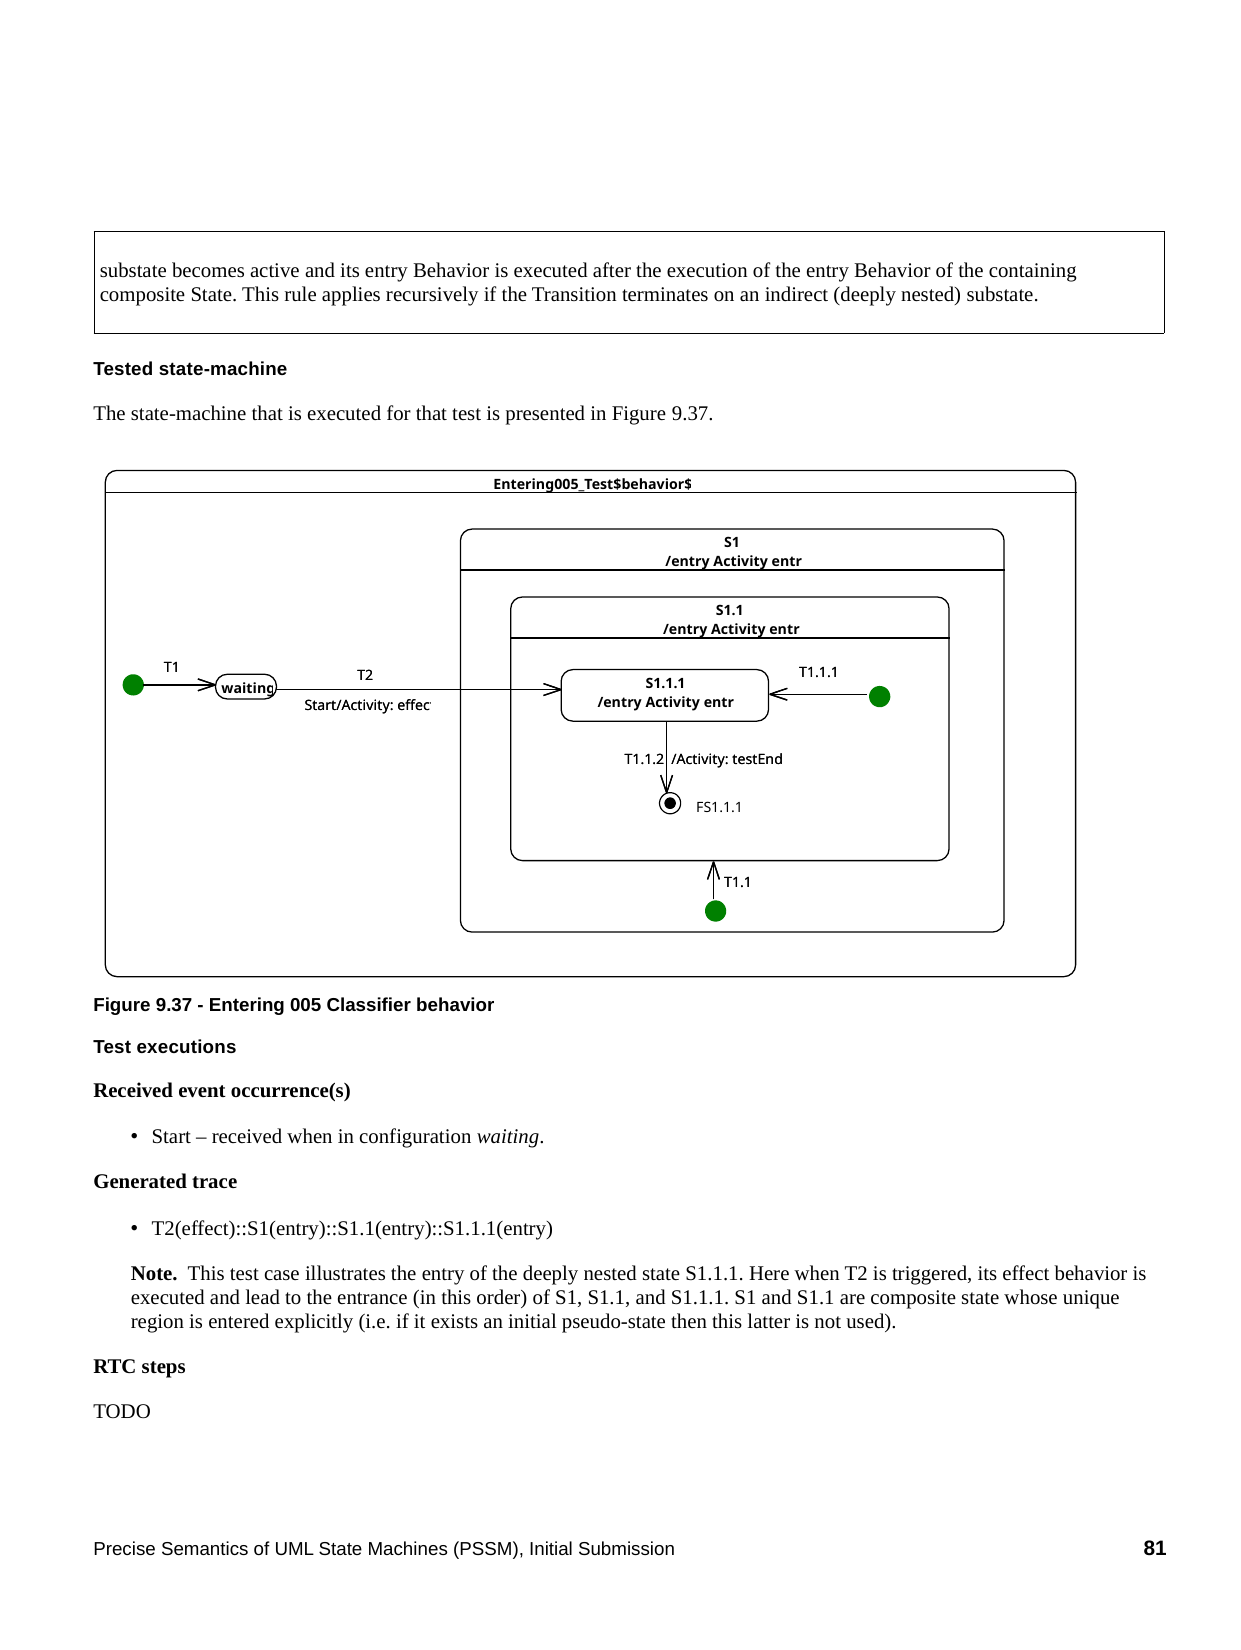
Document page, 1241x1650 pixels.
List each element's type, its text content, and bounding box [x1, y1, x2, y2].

text The state-machine that is executed for that test is presented in Figure 9.37. [93, 401, 1164, 424]
text Note. This test case illustrates the entry of the deeply nested state S1.1.1. Here when T2 is triggered, its effect behavior is executed and lead to the entrance (in this order) of S1, S1.1, and S1.1.1. S1 and S1.1 are composite state whose unique region is entered explicitly (i.e. if it exists an initial pseudo-state then this latter is not used). [131, 1261, 1164, 1333]
subtitle Tested state-machine [93, 358, 1164, 379]
text TODO [93, 1399, 1164, 1423]
list Start – received when in configuration waiting. [131, 1123, 1164, 1148]
subtitle Test executions [93, 446, 1164, 1057]
text RTC steps [93, 1354, 1164, 1378]
text Generated trace [93, 1169, 1164, 1193]
list T2(effect)::S1(entry)::S1.1(entry)::S1.1.1(entry) [131, 1214, 1164, 1239]
table_cell substate becomes active and its entry Behavior is executed after the execution of the entry Behavior of the containing composite State. This rule applies recursively if the Transition terminates on an indirect (deeply nested) substate. [95, 232, 1164, 333]
text Received event occurrence(s) [93, 1078, 1164, 1102]
text Figure 9.37 - Entering 005 Classifier behavior [93, 458, 1089, 1015]
